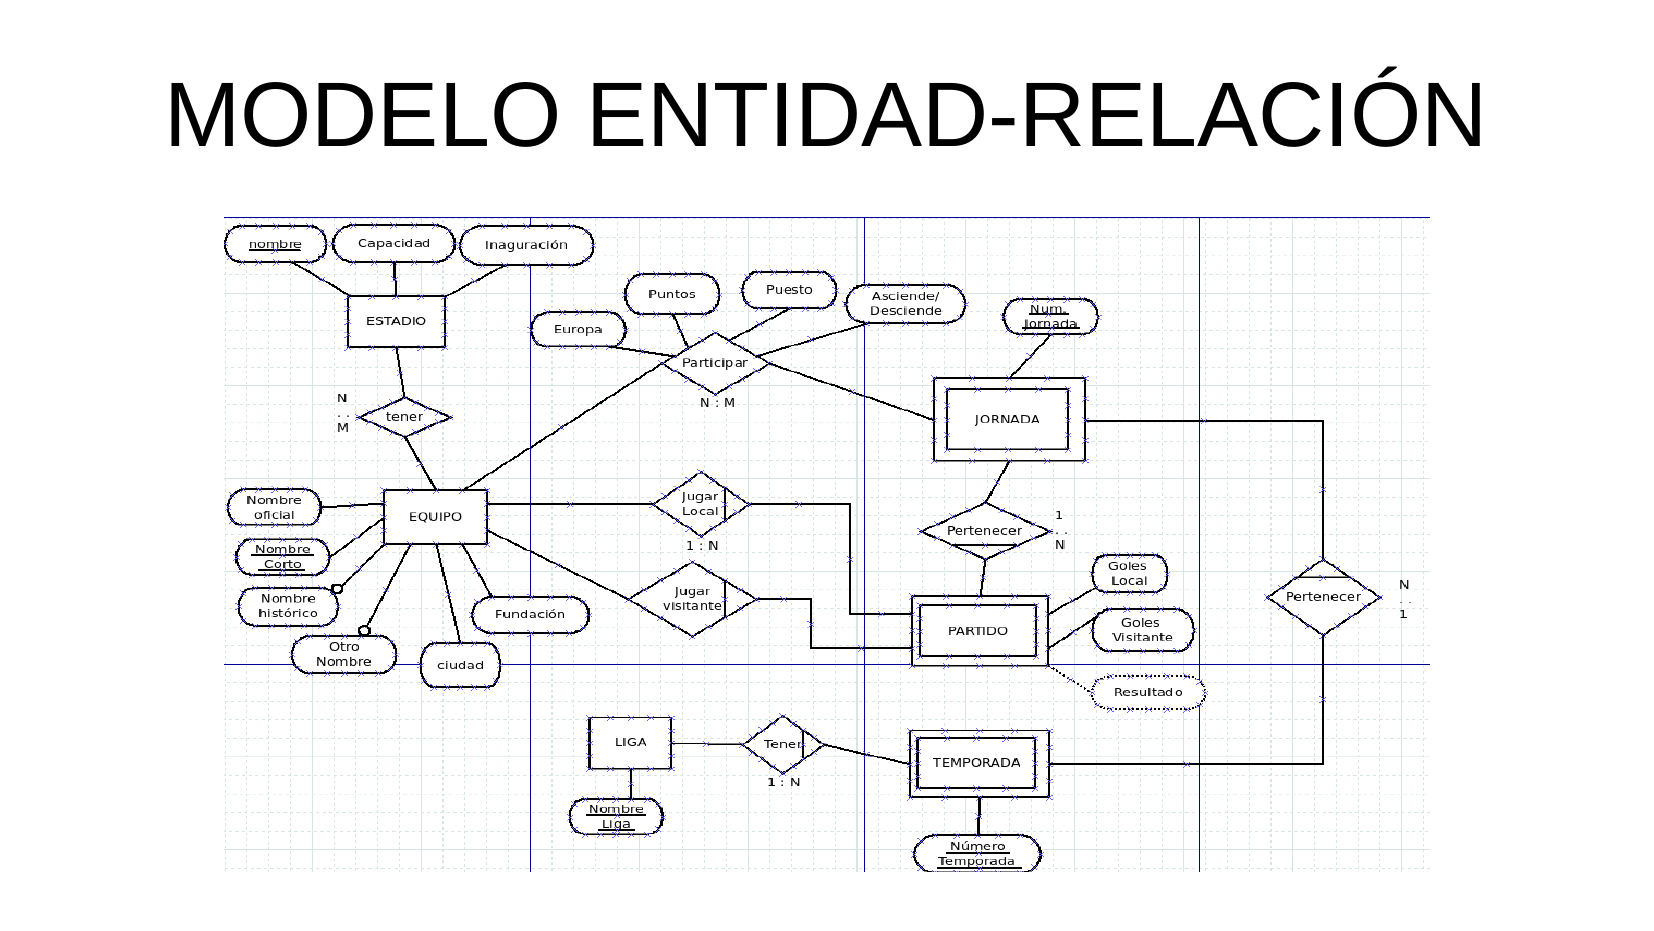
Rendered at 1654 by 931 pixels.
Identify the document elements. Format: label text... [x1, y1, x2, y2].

picture [224, 217, 1430, 872]
title MODELO ENTIDAD-RELACIÓN [82, 37, 1571, 193]
